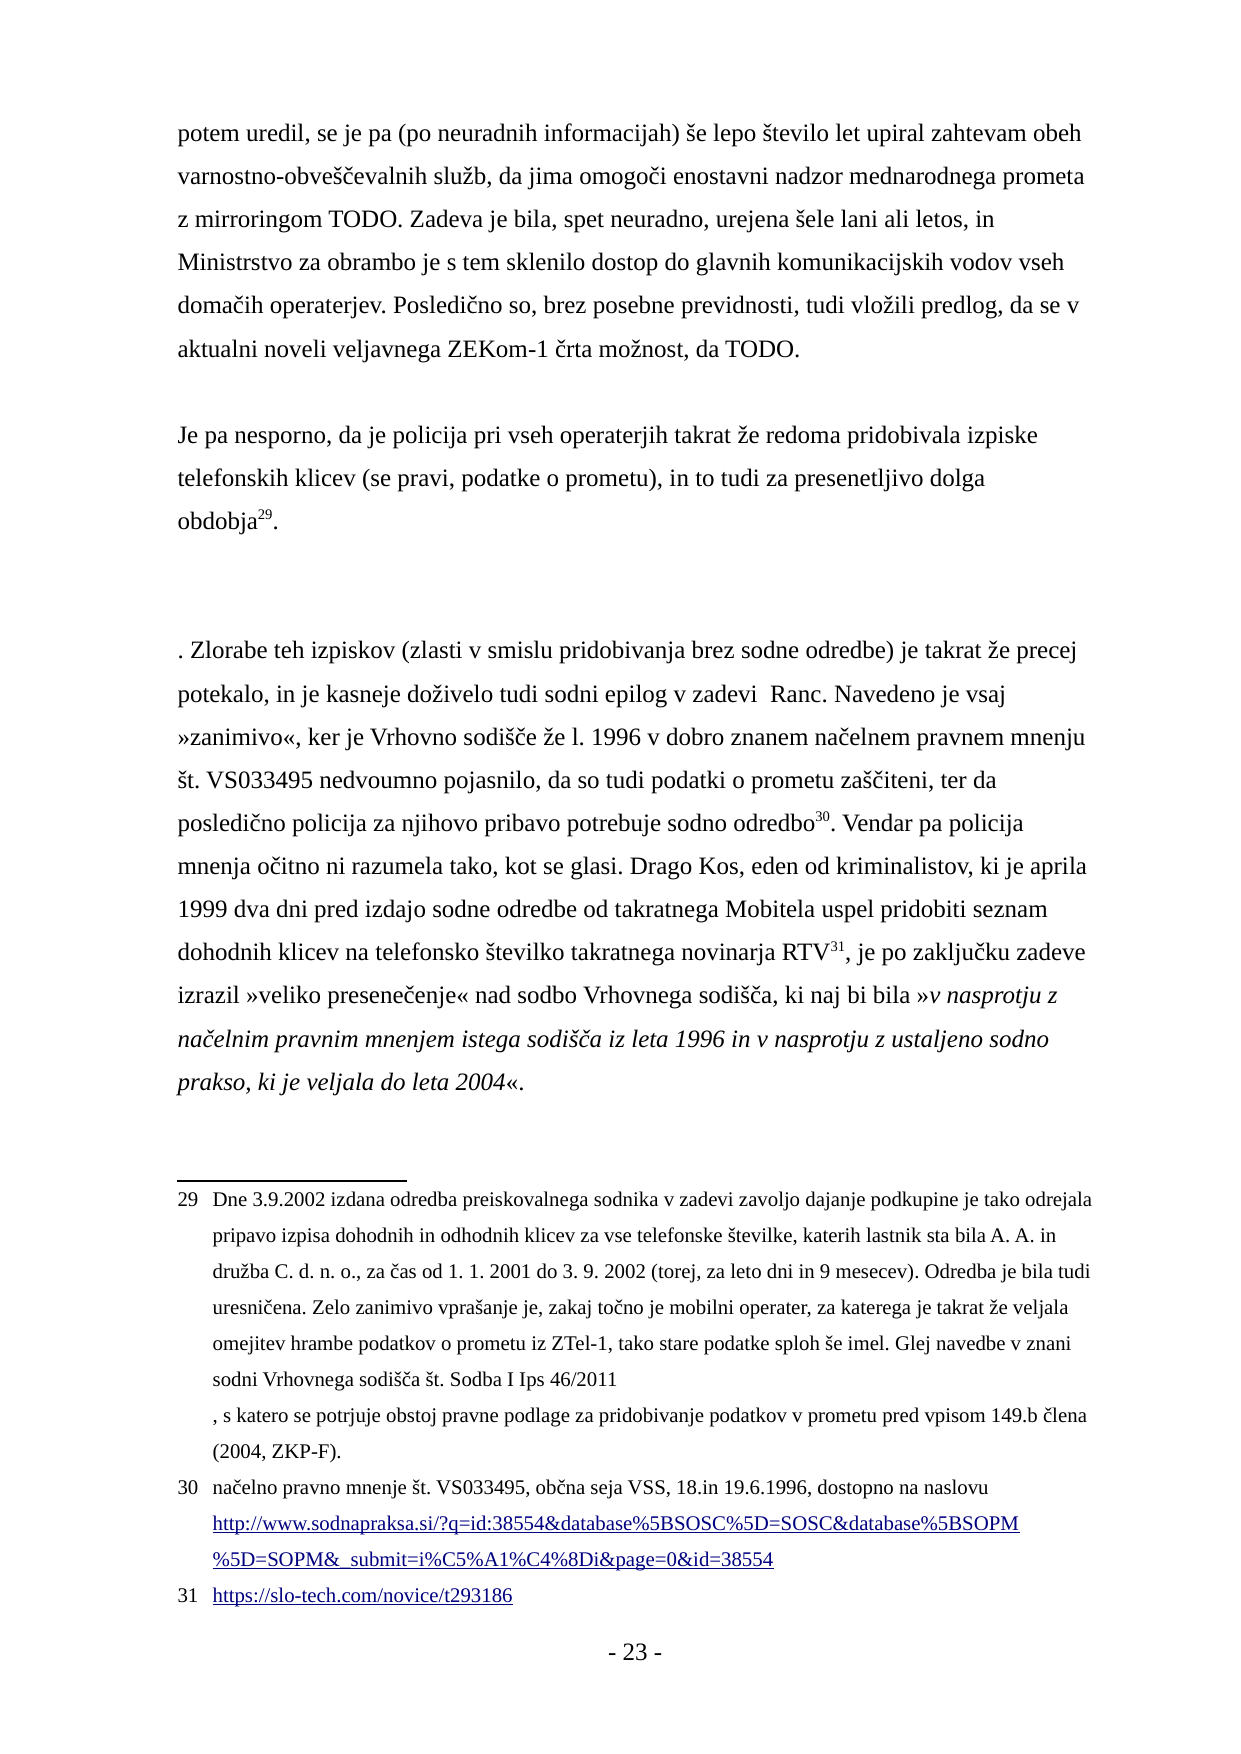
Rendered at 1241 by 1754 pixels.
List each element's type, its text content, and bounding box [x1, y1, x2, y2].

text načelno pravno mnenje št. VS033495, občna seja VSS, 18.in 19.6.1996, dostopno na naslovu http://www.sodnapraksa.si/?q=id:38554&database%5BSOSC%5D=SOSC&database%5BSOPM%5D=SOPM&_submit=i%C5%A1%C4%8Di&page=0&id=38554 [177, 1475, 1093, 1571]
text Dne 3.9.2002 izdana odredba preiskovalnega sodnika v zadevi zavoljo dajanje podkupine je tako odrejala pripavo izpisa dohodnih in odhodnih klicev za vse telefonske številke, katerih lastnik sta bila A. A. in družba C. d. n. o., za čas od 1. 1. 2001 do 3. 9. 2002 (torej, za leto dni in 9 mesecev). Odredba je bila tudi uresničena. Zelo zanimivo vprašanje je, zakaj točno je mobilni operater, za katerega je takrat že veljala omejitev hrambe podatkov o prometu iz ZTel-1, tako stare podatke sploh še imel. Glej navedbe v znani sodni Vrhovnega sodišča št. Sodba I Ips 46/2011 , s katero se potrjuje obstoj pravne podlage za pridobivanje podatkov v prometu pred vpisom 149.b člena (2004, ZKP-F). [177, 1187, 1093, 1463]
text . Zlorabe teh izpiskov (zlasti v smislu pridobivanja brez sodne odredbe) je takrat že precej potekalo, in je kasneje doživelo tudi sodni epilog v zadevi Ranc. Navedeno je vsaj »zanimivo«, ker je Vrhovno sodišče že l. 1996 v dobro znanem načelnem pravnem mnenju št. VS033495 nedvoumno pojasnilo, da so tudi podatki o prometu zaščiteni, ter da posledično policija za njihovo pribavo potrebuje sodno odredbo. Vendar pa policija mnenja očitno ni razumela tako, kot se glasi. Drago Kos, eden od kriminalistov, ki je aprila 1999 dva dni pred izdajo sodne odredbe od takratnega Mobitela uspel pridobiti seznam dohodnih klicev na telefonsko številko takratnega novinarja RTV, je po zaključku zadeve izrazil »veliko presenečenje« nad sodbo Vrhovnega sodišča, ki naj bi bila »v nasprotju z načelnim pravnim mnenjem istega sodišča iz leta 1996 in v nasprotju z ustaljeno sodno prakso, ki je veljala do leta 2004«. [177, 636, 1093, 1096]
text Je pa nesporno, da je policija pri vseh operaterjih takrat že redoma pridobivala izpiske telefonskih klicev (se pravi, podatke o prometu), in to tudi za presenetljivo dolga obdobja. [177, 420, 1093, 535]
text potem uredil, se je pa (po neuradnih informacijah) še lepo število let upiral zahtevam obeh varnostno-obveščevalnih služb, da jima omogoči enostavni nadzor mednarodnega prometa z mirroringom TODO. Zadeva je bila, spet neuradno, urejena šele lani ali letos, in Ministrstvo za obrambo je s tem sklenilo dostop do glavnih komunikacijskih vodov vseh domačih operaterjev. Posledično so, brez posebne previdnosti, tudi vložili predlog, da se v aktualni noveli veljavnega ZEKom-1 črta možnost, da TODO. [177, 118, 1093, 362]
text https://slo-tech.com/novice/t293186 [177, 1583, 1093, 1607]
